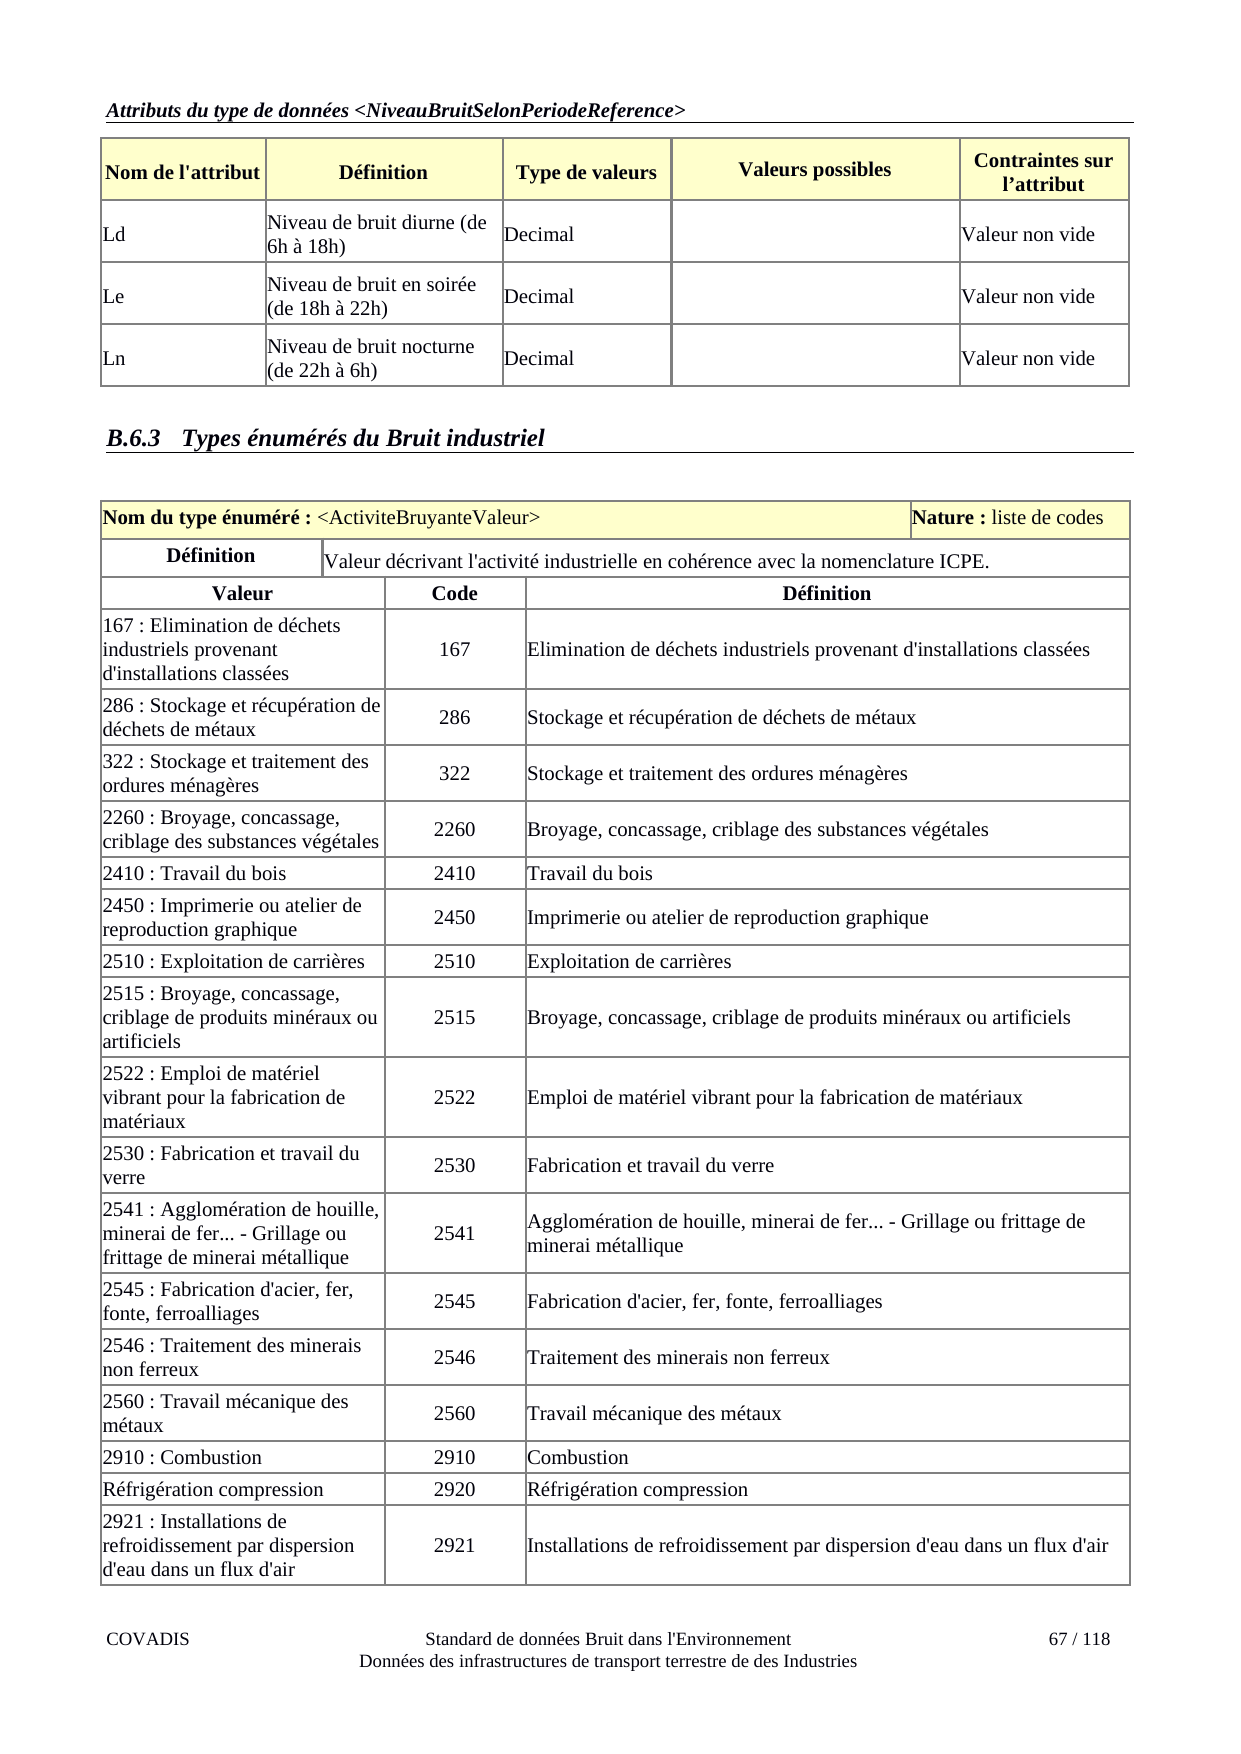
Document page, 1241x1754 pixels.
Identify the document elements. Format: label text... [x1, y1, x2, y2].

table_cell Valeur décrivant l'activité industrielle en cohérence avec la nomenclature ICPE. [324, 540, 1129, 576]
table_cell Exploitation de carrières [527, 946, 1129, 976]
table_cell 2546 : Traitement des minerais non ferreux [102, 1330, 384, 1384]
table_cell Agglomération de houille, minerai de fer... - Grillage ou frittage de minerai métallique [527, 1194, 1129, 1272]
table_cell 2450 [386, 890, 525, 944]
table_cell 2260 [386, 802, 525, 856]
table_cell 322 : Stockage et traitement des ordures ménagères [102, 746, 384, 800]
table_cell Code [386, 578, 525, 607]
table_cell Traitement des minerais non ferreux [527, 1330, 1129, 1384]
table_cell 322 [386, 746, 525, 800]
table_cell 167 [386, 610, 525, 688]
table_cell 2530 [386, 1138, 525, 1192]
table_cell Broyage, concassage, criblage de produits minéraux ou artificiels [527, 978, 1129, 1056]
table_header Nom de l'attribut [102, 139, 265, 199]
table_header Nom du type énuméré : <ActiviteBruyanteValeur> [102, 502, 910, 538]
table_cell 2921 [386, 1506, 525, 1584]
table_header Valeurs possibles [673, 139, 959, 199]
table_cell Valeur non vide [961, 325, 1128, 385]
table_cell Broyage, concassage, criblage des substances végétales [527, 802, 1129, 856]
table_cell Decimal [504, 325, 670, 385]
table_cell Ln [102, 325, 265, 385]
table_header Nature : liste de codes [912, 502, 1129, 538]
table_cell Valeur [102, 578, 384, 607]
table_cell 2545 [386, 1274, 525, 1328]
table_cell 2515 [386, 978, 525, 1056]
table_cell Valeur non vide [961, 263, 1128, 323]
table_cell Niveau de bruit diurne (de 6h à 18h) [267, 201, 502, 261]
table_header Type de valeurs [504, 139, 670, 199]
table_cell Elimination de déchets industriels provenant d'installations classées [527, 610, 1129, 688]
table_cell Decimal [504, 201, 670, 261]
table_cell 286 : Stockage et récupération de déchets de métaux [102, 690, 384, 744]
table_cell [673, 201, 959, 261]
table_cell Decimal [504, 263, 670, 323]
table_cell Le [102, 263, 265, 323]
table_cell 2530 : Fabrication et travail du verre [102, 1138, 384, 1192]
table_cell Combustion [527, 1442, 1129, 1472]
table_cell 2560 [386, 1386, 525, 1440]
table_cell Réfrigération compression [527, 1474, 1129, 1504]
table_cell 2510 : Exploitation de carrières [102, 946, 384, 976]
table_cell Définition [102, 540, 321, 576]
table_cell [673, 325, 959, 385]
table_cell Réfrigération compression [102, 1474, 384, 1504]
table_cell Stockage et récupération de déchets de métaux [527, 690, 1129, 744]
table_cell Travail du bois [527, 858, 1129, 888]
subtitle Attributs du type de données <NiveauBruitSelonPeriodeReference> [106, 98, 1134, 122]
table_cell Définition [527, 578, 1129, 607]
table_cell 2546 [386, 1330, 525, 1384]
table_cell 2522 : Emploi de matériel vibrant pour la fabrication de matériaux [102, 1058, 384, 1136]
table_cell Imprimerie ou atelier de reproduction graphique [527, 890, 1129, 944]
table_header Définition [267, 139, 502, 199]
table_cell Fabrication et travail du verre [527, 1138, 1129, 1192]
table_cell 286 [386, 690, 525, 744]
table_cell 2921 : Installations de refroidissement par dispersion d'eau dans un flux d'air [102, 1506, 384, 1584]
table_cell 2515 : Broyage, concassage, criblage de produits minéraux ou artificiels [102, 978, 384, 1056]
table_cell 2560 : Travail mécanique des métaux [102, 1386, 384, 1440]
table_cell Installations de refroidissement par dispersion d'eau dans un flux d'air [527, 1506, 1129, 1584]
table_cell 167 : Elimination de déchets industriels provenant d'installations classées [102, 610, 384, 688]
table_cell Niveau de bruit nocturne (de 22h à 6h) [267, 325, 502, 385]
table_header Contraintes sur l’attribut [961, 139, 1128, 199]
table_cell 2920 [386, 1474, 525, 1504]
table_cell 2910 : Combustion [102, 1442, 384, 1472]
subtitle Types énumérés du Bruit industriel [106, 423, 1134, 452]
table_cell Fabrication d'acier, fer, fonte, ferroalliages [527, 1274, 1129, 1328]
table_cell 2541 : Agglomération de houille, minerai de fer... - Grillage ou frittage de minerai métallique [102, 1194, 384, 1272]
table_cell 2541 [386, 1194, 525, 1272]
table_cell Valeur non vide [961, 201, 1128, 261]
table_cell 2410 [386, 858, 525, 888]
table_cell 2260 : Broyage, concassage, criblage des substances végétales [102, 802, 384, 856]
table_cell 2910 [386, 1442, 525, 1472]
table_cell Travail mécanique des métaux [527, 1386, 1129, 1440]
table_cell [673, 263, 959, 323]
table_cell Ld [102, 201, 265, 261]
table_cell 2450 : Imprimerie ou atelier de reproduction graphique [102, 890, 384, 944]
table_cell 2545 : Fabrication d'acier, fer, fonte, ferroalliages [102, 1274, 384, 1328]
table_cell Niveau de bruit en soirée (de 18h à 22h) [267, 263, 502, 323]
table_cell Stockage et traitement des ordures ménagères [527, 746, 1129, 800]
table_cell 2410 : Travail du bois [102, 858, 384, 888]
table_cell Emploi de matériel vibrant pour la fabrication de matériaux [527, 1058, 1129, 1136]
table_cell 2522 [386, 1058, 525, 1136]
table_cell 2510 [386, 946, 525, 976]
